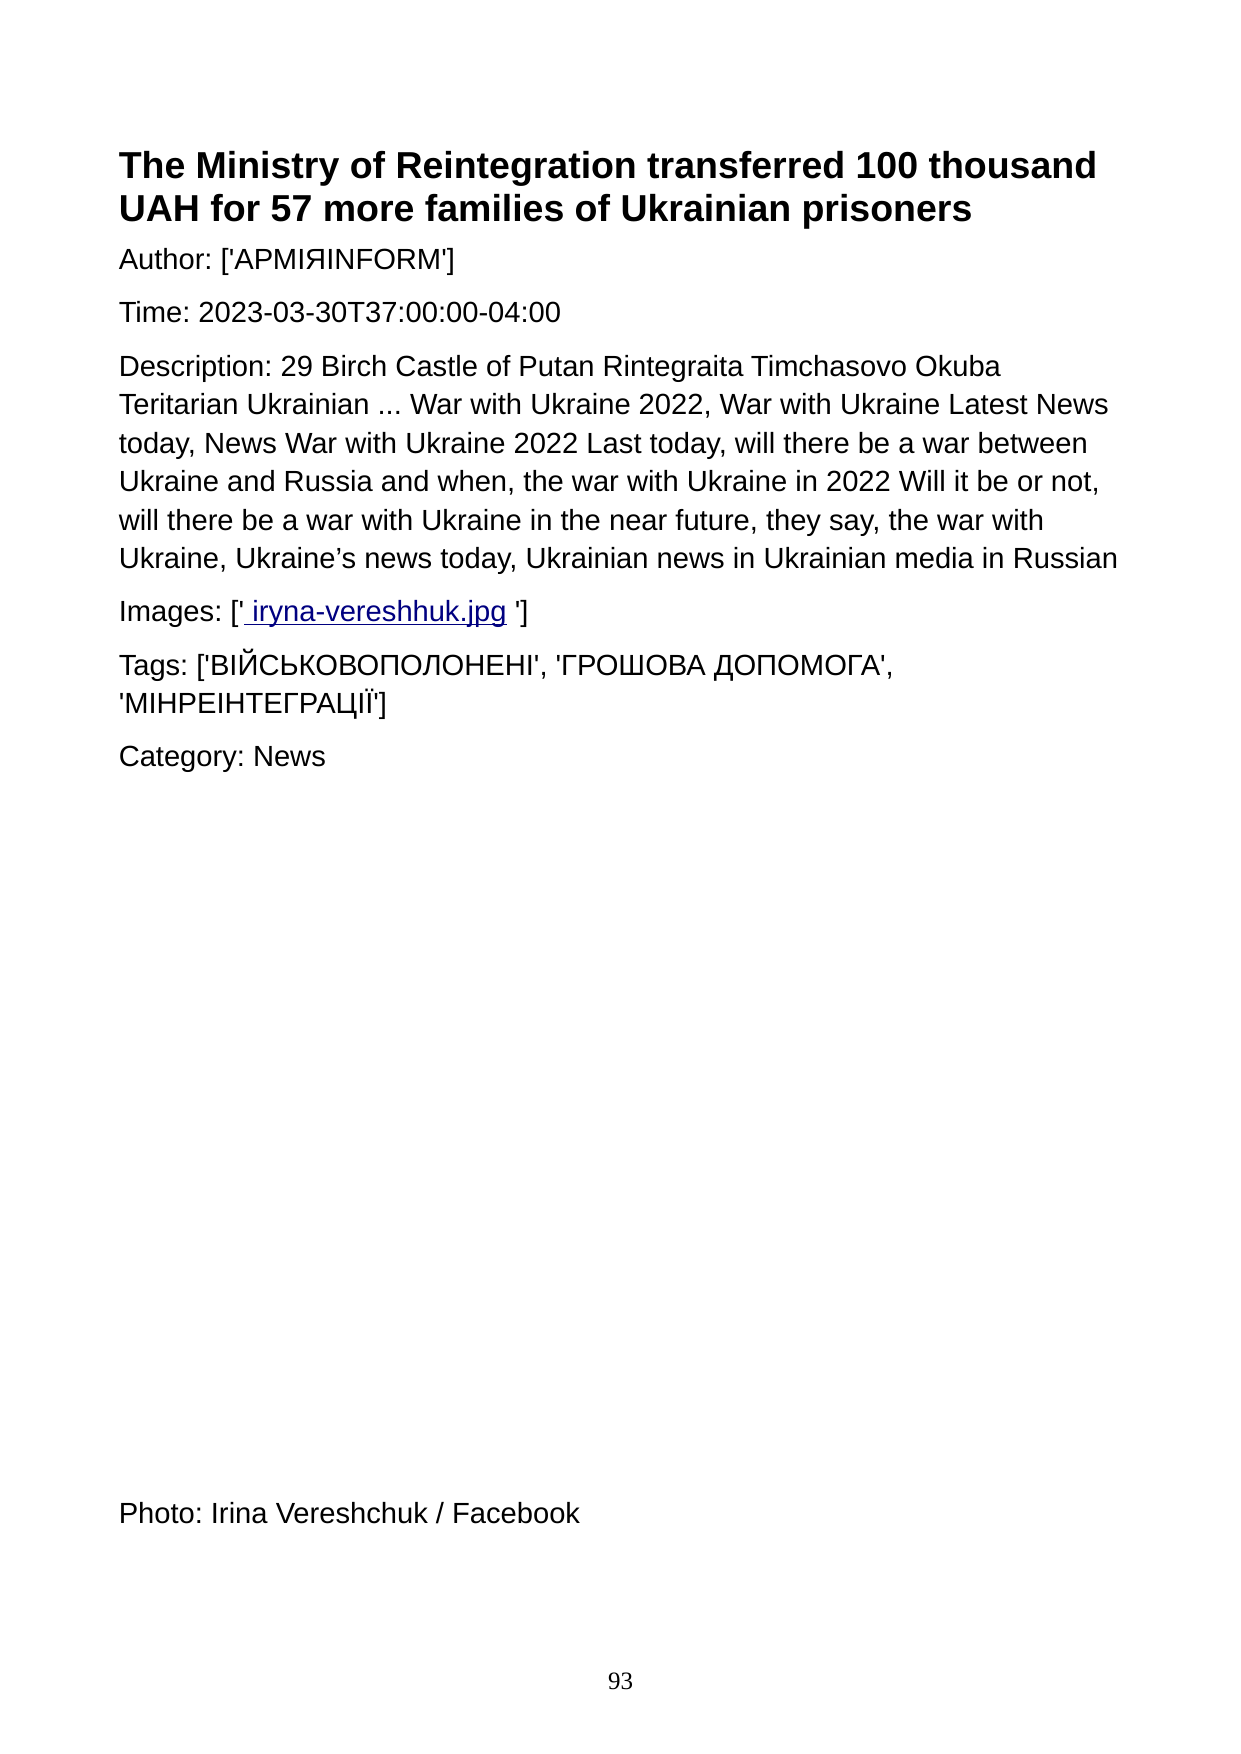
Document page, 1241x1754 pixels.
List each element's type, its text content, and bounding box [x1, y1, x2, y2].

text Description: 29 Birch Castle of Putan Rintegraita Timchasovo Okuba Teritarian Ukrainian ... War with Ukraine 2022, War with Ukraine Latest News today, News War with Ukraine 2022 Last today, will there be a war between Ukraine and Russia and when, the war with Ukraine in 2022 Will it be or not, will there be a war with Ukraine in the near future, they say, the war with Ukraine, Ukraine’s news today, Ukrainian news in Ukrainian media in Russian [118, 348, 1122, 575]
text Time: 2023-03-30T37:00:00-04:00 [118, 295, 1122, 329]
text Images: [' iryna-vereshhuk.jpg '] [118, 594, 1122, 628]
text Tags: ['ВІЙСЬКОВОПОЛОНЕНІ', 'ГРОШОВА ДОПОМОГА', 'МІНРЕІНТЕГРАЦІЇ'] [118, 647, 1122, 719]
text Photo: Irina Vereshchuk / Facebook [118, 792, 1122, 1529]
subtitle The Ministry of Reintegration transferred 100 thousand UAH for 57 more families of Ukrainian prisoners [118, 143, 1122, 230]
text Category: News [118, 739, 1122, 773]
text Author: ['АРМІЯINFORM'] [118, 242, 1122, 276]
